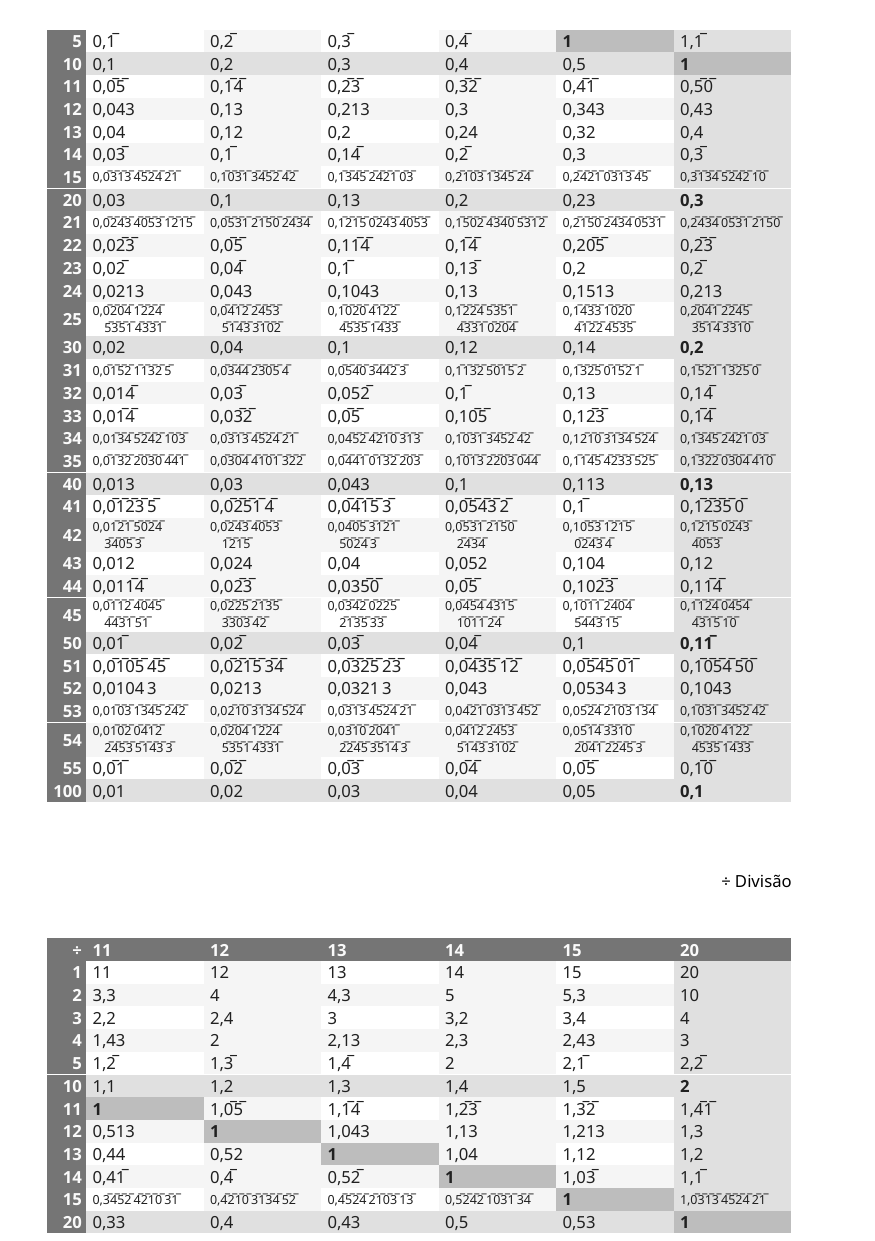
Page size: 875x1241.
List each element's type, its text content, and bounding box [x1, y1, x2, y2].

table_cell 0,1̅1̅3̅2̅ 5̅0̅1̅5̅ 2̅ [439, 359, 556, 382]
table_cell 0,0̅2̅1̅5̅ 3̅4̅ [204, 654, 321, 677]
table_cell 0,1̅0̅2̅0̅ 4̅1̅2̅2̅ 4̅5̅3̅5̅ 1̅4̅3̅3̅ [674, 723, 791, 757]
table_cell 13 [321, 961, 439, 984]
table_cell 0,4̅ [204, 1165, 321, 1188]
table_cell 1,2 [204, 1075, 321, 1097]
table_cell 0,0̅5̅ [556, 757, 674, 779]
table_cell 13 [47, 120, 86, 143]
table_cell 0,1̅1̅2̅4̅ 0̅4̅5̅4̅ 4̅3̅1̅5̅ 1̅0̅ [674, 598, 791, 632]
table_cell 1 [439, 1165, 556, 1188]
table_cell 0,04̅ [439, 632, 556, 654]
table_cell 0,13 [674, 473, 791, 495]
table_cell 0,12 [674, 552, 791, 575]
table_cell 0,02 [204, 779, 321, 802]
table_cell 0,2̅4̅2̅1̅ 0̅3̅1̅3̅ 4̅5̅ [556, 166, 674, 188]
table_cell 0,13̅ [439, 257, 556, 279]
table_cell 0,0̅4̅5̅4̅ 4̅3̅1̅5̅ 1̅0̅1̅1̅ 2̅4̅ [439, 598, 556, 632]
table_cell 0,0534 3 [556, 677, 674, 700]
table_cell 0,01̅2̅1̅ 5̅0̅2̅4̅ 3̅4̅0̅5̅ 3̅ [86, 518, 204, 552]
table_cell 0,011̅4̅ [86, 575, 204, 597]
table_cell 0,01̅4̅ [86, 404, 204, 427]
table_cell 0,24 [439, 120, 556, 143]
table_cell 0,2̅ [674, 257, 791, 279]
table_cell 0,1̅ [204, 143, 321, 166]
table_cell 20 [674, 961, 791, 984]
table_cell 0,2 [439, 189, 556, 211]
table_cell 0,2̅1̅0̅3̅ 1̅3̅4̅5̅ 2̅4̅ [439, 166, 556, 188]
table_cell 0,0̅3̅1̅3̅ 4̅5̅2̅4̅ 2̅1̅ [86, 166, 204, 188]
table_cell 1 [674, 52, 791, 75]
table_header 20 [674, 938, 791, 961]
table_cell 0,1 [86, 52, 204, 75]
table_cell 0,01̅3̅4̅ 5̅2̅4̅2̅ 1̅0̅3̅ [86, 427, 204, 450]
table_cell 0,213 [674, 279, 791, 302]
table_cell 0,04 [439, 779, 556, 802]
table_cell 0,2̅ [439, 143, 556, 166]
table_cell 0,1̅0̅1̅3̅ 2̅2̅0̅3̅ 0̅4̅4̅ [439, 450, 556, 472]
table_cell 0,1 [556, 632, 674, 654]
table_cell 1,2̅3̅ [439, 1097, 556, 1120]
table_cell 50 [47, 632, 86, 654]
table_cell 13 [47, 1143, 86, 1165]
table_cell 0,1̅5̅0̅2̅ 4̅3̅4̅0̅ 5̅3̅1̅2̅ [439, 211, 556, 234]
table_cell 0,052̅ [321, 382, 439, 404]
table_cell 0,1̅2̅2̅4̅ 5̅3̅5̅1̅ 4̅3̅3̅1̅ 0̅2̅0̅4̅ [439, 302, 556, 336]
table_cell 0,3̅2̅ [439, 75, 556, 98]
table_cell 0,0̅2̅0̅4̅ 1̅2̅2̅4̅ 5̅3̅5̅1̅ 4̅3̅3̅1̅ [86, 302, 204, 336]
table_cell 0,1̅4̅ [439, 234, 556, 257]
table_cell 1,043 [321, 1120, 439, 1143]
table_cell 0,2̅1̅5̅0̅ 2̅4̅3̅4̅ 0̅5̅3̅1̅ [556, 211, 674, 234]
table_cell 0,4 [674, 120, 791, 143]
table_cell 0,04 [204, 336, 321, 359]
table_cell 0,0̅2̅5̅1̅ 4̅ [204, 495, 321, 518]
table_cell 0,0̅1̅3̅2̅ 2̅0̅3̅0̅ 4̅4̅1̅ [86, 450, 204, 472]
table_cell 0,04 [321, 552, 439, 575]
table_cell 11 [47, 75, 86, 98]
table_cell 0,43 [321, 1211, 439, 1233]
table_cell 0,1̅0̅2̅0̅ 4̅1̅2̅2̅ 4̅5̅3̅5̅ 1̅4̅3̅3̅ [321, 302, 439, 336]
table_cell 0,02 [86, 336, 204, 359]
table_cell 0,1 [321, 336, 439, 359]
table_cell 0,03̅1̅0̅ 2̅0̅4̅1̅ 2̅2̅4̅5̅ 3̅5̅1̅4̅ 3̅ [321, 723, 439, 757]
table_cell 1 [556, 30, 674, 52]
table_cell 0,33 [86, 1211, 204, 1233]
table_cell 1,03̅ [556, 1165, 674, 1188]
table_cell 0,12 [439, 336, 556, 359]
table_cell 0,1̅3̅2̅5̅ 0̅1̅5̅2̅ 1̅ [556, 359, 674, 382]
table_cell 20 [47, 189, 86, 211]
table_cell 0,03 [321, 779, 439, 802]
table_cell 23 [47, 257, 86, 279]
table_cell 0,04 [86, 120, 204, 143]
table_cell 0,0̅1̅2̅3̅ 5̅ [86, 495, 204, 518]
table_cell 0,0̅3̅1̅3̅ 4̅5̅2̅4̅ 2̅1̅ [321, 700, 439, 722]
table_cell 0,1043 [321, 279, 439, 302]
table_cell 0,2̅ [204, 30, 321, 52]
table_cell 43 [47, 552, 86, 575]
table_cell 1,213 [556, 1120, 674, 1143]
table_cell 31 [47, 359, 86, 382]
table_cell 1,12 [556, 1143, 674, 1165]
table_cell 0,0213 [86, 279, 204, 302]
table_cell 24 [47, 279, 86, 302]
table_cell 32 [47, 382, 86, 404]
table_cell 2 [47, 984, 86, 1006]
table_cell 0,0̅2̅2̅5̅ 2̅1̅3̅5̅ 3̅3̅0̅3̅ 4̅2̅ [204, 598, 321, 632]
table_cell 1,2̅ [86, 1052, 204, 1074]
table_cell 14 [439, 961, 556, 984]
table_cell 0,0321 3 [321, 677, 439, 700]
table_cell 1,0̅3̅1̅3̅ 4̅5̅2̅4̅ 2̅1̅ [674, 1188, 791, 1211]
table_cell 2,2 [86, 1006, 204, 1029]
table_header 13 [321, 938, 439, 961]
table_cell 0,3̅1̅3̅4̅ 5̅2̅4̅2̅ 1̅0̅ [674, 166, 791, 188]
table_cell 12 [47, 1120, 86, 1143]
table_cell 0,0̅5̅ [439, 575, 556, 597]
table_cell 0,343 [556, 98, 674, 120]
table_cell 0,01̅0̅3̅ 1̅3̅4̅5̅ 2̅4̅2̅ [86, 700, 204, 722]
table_cell 2 [674, 1075, 791, 1097]
table_cell 0,3 [556, 143, 674, 166]
table_cell 20 [47, 1211, 86, 1233]
table_cell 0,0̅4̅4̅1̅ 0̅1̅3̅2̅ 2̅0̅3̅ [321, 450, 439, 472]
table_cell 0,043 [439, 677, 556, 700]
table_cell 0,1̅2̅1̅5̅ 0̅2̅4̅3̅ 4̅0̅5̅3̅ [674, 518, 791, 552]
table_cell 0,1̅0̅ [674, 757, 791, 779]
table_cell 4 [674, 1006, 791, 1029]
table_cell 0,11̅ [674, 632, 791, 654]
table_cell 0,1 [439, 473, 556, 495]
table_cell 14 [47, 143, 86, 166]
table_cell 0,0̅2̅4̅3̅ 4̅0̅5̅3̅ 1̅2̅1̅5̅ [204, 518, 321, 552]
table_cell 0,0̅5̅3̅1̅ 2̅1̅5̅0̅ 2̅4̅3̅4̅ [204, 211, 321, 234]
table_cell 0,03 [86, 189, 204, 211]
table_cell 1,0̅5̅ [204, 1097, 321, 1120]
table_cell 0,03̅ [86, 143, 204, 166]
table_cell 0,14 [556, 336, 674, 359]
table_cell 0,14̅ [321, 143, 439, 166]
table_cell 1,3̅2̅ [556, 1097, 674, 1120]
table_cell 0,2̅3̅ [674, 234, 791, 257]
table_cell 35 [47, 450, 86, 472]
table_cell 0,41̅ [86, 1165, 204, 1188]
table_cell 0,0̅5̅ [321, 404, 439, 427]
table_cell 0,1̅0̅1̅1̅ 2̅4̅0̅4̅ 5̅4̅4̅3̅ 1̅5̅ [556, 598, 674, 632]
table_cell 0,043 [86, 98, 204, 120]
table_cell 0,03̅ [321, 632, 439, 654]
table_cell 0,04̅5̅2̅ 4̅2̅1̅0̅ 3̅1̅3̅ [321, 427, 439, 450]
table_cell 0,04̅2̅1̅ 0̅3̅1̅3̅ 4̅5̅2̅ [439, 700, 556, 722]
table_cell 0,2 [556, 257, 674, 279]
table_cell 0,1 [674, 779, 791, 802]
table_cell 0,1̅5̅2̅1̅ 1̅3̅2̅5̅ 0̅ [674, 359, 791, 382]
table_cell 0,0̅5̅4̅0̅ 3̅4̅4̅2̅ 3̅ [321, 359, 439, 382]
table_cell 0,02̅3̅ [204, 575, 321, 597]
table_cell 0,5̅2̅4̅2̅ 1̅0̅3̅1̅ 3̅4̅ [439, 1188, 556, 1211]
table_cell 2 [439, 1052, 556, 1074]
table_cell 42 [47, 518, 86, 552]
table_cell 0,04̅ [204, 257, 321, 279]
table_cell 0,513 [86, 1120, 204, 1143]
table_cell 10 [47, 1075, 86, 1097]
table_cell 44 [47, 575, 86, 597]
table_cell 0,2̅0̅4̅1̅ 2̅2̅4̅5̅ 3̅5̅1̅4̅ 3̅3̅1̅0̅ [674, 302, 791, 336]
table_cell 0,0̅4̅3̅5̅ 1̅2̅ [439, 654, 556, 677]
table_cell 2,13 [321, 1029, 439, 1052]
table_cell 53 [47, 700, 86, 722]
table_cell 0,03̅2̅ [204, 404, 321, 427]
table_cell 0,03̅ [204, 382, 321, 404]
table_cell 0,0̅3̅0̅4̅ 4̅1̅0̅1̅ 3̅2̅2̅ [204, 450, 321, 472]
table_cell 0,02̅ [86, 257, 204, 279]
table_cell 0,0̅3̅ [321, 757, 439, 779]
table_cell 1,4 [439, 1075, 556, 1097]
table_cell 0,14̅ [674, 382, 791, 404]
table_cell 15 [556, 961, 674, 984]
table_cell 0,02̅3̅ [86, 234, 204, 257]
table_cell 0,024 [204, 552, 321, 575]
table_cell 12 [204, 961, 321, 984]
table_cell 14 [47, 1165, 86, 1188]
table_cell 12 [47, 98, 86, 120]
table_cell 0,0̅5̅4̅3̅ 2̅ [439, 495, 556, 518]
table_cell 55 [47, 757, 86, 779]
table_cell 3,4 [556, 1006, 674, 1029]
table_cell 1,3 [674, 1120, 791, 1143]
table_cell 0,113 [556, 473, 674, 495]
table_cell 0,104 [556, 552, 674, 575]
table_cell 0,5 [556, 52, 674, 75]
table_cell 0,1̅1̅4̅5̅ 4̅2̅3̅3̅ 5̅2̅5̅ [556, 450, 674, 472]
table_cell 0,2 [204, 52, 321, 75]
table_cell 0,2 [321, 120, 439, 143]
table_cell 5 [439, 984, 556, 1006]
table_cell 0,1̅0̅3̅1̅ 3̅4̅5̅2̅ 4̅2̅ [204, 166, 321, 188]
table_cell 1 [204, 1120, 321, 1143]
table_cell 0,4̅1̅ [556, 75, 674, 98]
table_cell 0,1̅ [321, 257, 439, 279]
table_cell 3,3 [86, 984, 204, 1006]
table_cell 100 [47, 779, 86, 802]
table_cell 0,1 [204, 189, 321, 211]
table_cell 0,0̅2̅0̅4̅ 1̅2̅2̅4̅ 5̅3̅5̅1̅ 4̅3̅3̅1̅ [204, 723, 321, 757]
table_cell 1,1 [86, 1075, 204, 1097]
table_cell 34 [47, 427, 86, 450]
table_cell 11 [86, 961, 204, 984]
table_cell 1 [86, 1097, 204, 1120]
table_cell 0,3̅ [321, 30, 439, 52]
table_cell 1,4̅ [321, 1052, 439, 1074]
table_cell 3 [321, 1006, 439, 1029]
table_cell 0,13 [439, 279, 556, 302]
table_cell 0,23 [556, 189, 674, 211]
table_cell 0,0̅5̅3̅1̅ 2̅1̅5̅0̅ 2̅4̅3̅4̅ [439, 518, 556, 552]
table_cell 4,3 [321, 984, 439, 1006]
table_cell 0,03 [204, 473, 321, 495]
table_cell 0,035̅0̅ [321, 575, 439, 597]
table_cell 0,04̅0̅5̅ 3̅1̅2̅1̅ 5̅0̅2̅4̅ 3̅ [321, 518, 439, 552]
table_cell 0,1̅2̅3̅5̅ 0̅ [674, 495, 791, 518]
table_header 15 [556, 938, 674, 961]
table_cell 1 [321, 1143, 439, 1165]
table_cell 25 [47, 302, 86, 336]
table_cell 0,4 [204, 1211, 321, 1233]
table_header 11 [86, 938, 204, 961]
table_cell 0,1̅3̅2̅2̅ 0̅3̅0̅4̅ 4̅1̅0̅ [674, 450, 791, 472]
table_cell 0,1̅ [556, 495, 674, 518]
table_cell 0,1̅3̅4̅5̅ 2̅4̅2̅1̅ 0̅3̅ [321, 166, 439, 188]
table_cell 1 [556, 1188, 674, 1211]
table_cell 0,05 [556, 779, 674, 802]
table_cell 41 [47, 495, 86, 518]
table_cell 0,213 [321, 98, 439, 120]
table_cell 0,2 [674, 336, 791, 359]
table_cell 2,1̅ [556, 1052, 674, 1074]
table_cell 40 [47, 473, 86, 495]
table_cell 0,4̅ [439, 30, 556, 52]
table_cell 3 [47, 1006, 86, 1029]
table_cell 2,4 [204, 1006, 321, 1029]
table_cell 0,1̅0̅3̅1̅ 3̅4̅5̅2̅ 4̅2̅ [439, 427, 556, 450]
table_cell 0,13 [556, 382, 674, 404]
table_cell 0,05̅2̅4̅ 2̅1̅0̅3̅ 1̅3̅4̅ [556, 700, 674, 722]
table_cell 0,02̅ [204, 632, 321, 654]
table_cell 0,10̅5̅ [439, 404, 556, 427]
table_cell 0,012 [86, 552, 204, 575]
table_cell 2,3 [439, 1029, 556, 1052]
table_cell 0,0̅3̅4̅4̅ 2̅3̅0̅5̅ 4̅ [204, 359, 321, 382]
table_cell 0,1̅3̅4̅5̅ 2̅4̅2̅1̅ 0̅3̅ [674, 427, 791, 450]
table_cell 0,3̅4̅5̅2̅ 4̅2̅1̅0̅ 3̅1̅ [86, 1188, 204, 1211]
table_cell 0,0̅1̅1̅2̅ 4̅0̅4̅5̅ 4̅4̅3̅1̅ 5̅1̅ [86, 598, 204, 632]
table_cell 0,01̅ [86, 632, 204, 654]
table_cell 1,2 [674, 1143, 791, 1165]
table_cell 0,5̅0̅ [674, 75, 791, 98]
table_cell 0,1̅4̅3̅3̅ 1̅0̅2̅0̅ 4̅1̅2̅2̅ 4̅5̅3̅5̅ [556, 302, 674, 336]
table_cell 52 [47, 677, 86, 700]
table_cell 0,0̅4̅1̅2̅ 2̅4̅5̅3̅ 5̅1̅4̅3̅ 3̅1̅0̅2̅ [439, 723, 556, 757]
table_cell 21 [47, 211, 86, 234]
table_cell 0,1̅0̅5̅4̅ 5̅0̅ [674, 654, 791, 677]
table_cell 0,4̅5̅2̅4̅ 2̅1̅0̅3̅ 1̅3̅ [321, 1188, 439, 1211]
table_cell 0,10̅5̅3̅ 1̅2̅1̅5̅ 0̅2̅4̅3̅ 4̅ [556, 518, 674, 552]
table_cell 0,13 [321, 189, 439, 211]
table_cell 0,32 [556, 120, 674, 143]
table_cell 10 [674, 984, 791, 1006]
table_cell 0,5 [439, 1211, 556, 1233]
table_cell 0,12̅3̅ [556, 404, 674, 427]
table_cell 0,1̅ [86, 30, 204, 52]
table_cell 1,04 [439, 1143, 556, 1165]
table_cell 3 [674, 1029, 791, 1052]
table_cell 0,102̅3̅ [556, 575, 674, 597]
table_cell 0,1̅4̅ [674, 404, 791, 427]
table_cell 1 [674, 1211, 791, 1233]
table_cell 15 [47, 1188, 86, 1211]
table_cell 33 [47, 404, 86, 427]
table_cell 0,05̅1̅4̅ 3̅3̅1̅0̅ 2̅0̅4̅1̅ 2̅2̅4̅5̅ 3̅ [556, 723, 674, 757]
table_cell 0,1̅4̅ [204, 75, 321, 98]
table_cell 1,1̅4̅ [321, 1097, 439, 1120]
table_cell 0,02̅1̅0̅ 3̅1̅3̅4̅ 5̅2̅4̅ [204, 700, 321, 722]
table_cell 51 [47, 654, 86, 677]
table_cell 11 [47, 1097, 86, 1120]
table_cell 0,0̅5̅ [86, 75, 204, 98]
table_cell 0,43 [674, 98, 791, 120]
table_cell 0,52̅ [321, 1165, 439, 1188]
table_cell 0,0̅1̅5̅2̅ 1̅1̅3̅2̅ 5̅ [86, 359, 204, 382]
table_cell 0,052 [439, 552, 556, 575]
table_cell 54 [47, 723, 86, 757]
table_cell 1,4̅1̅ [674, 1097, 791, 1120]
table_cell 0,12 [204, 120, 321, 143]
table_cell 0,0̅2̅4̅3̅ 4̅0̅5̅3̅ 1̅2̅1̅5̅ [86, 211, 204, 234]
table_cell 0,0̅3̅2̅5̅ 2̅3̅ [321, 654, 439, 677]
table_cell 0,4 [439, 52, 556, 75]
table_cell 0,3 [674, 189, 791, 211]
table_cell 0,043 [204, 279, 321, 302]
table_cell 1,3 [321, 1075, 439, 1097]
table_cell 0,1̅0̅3̅1̅ 3̅4̅5̅2̅ 4̅2̅ [674, 700, 791, 722]
table_cell 0,3 [439, 98, 556, 120]
table_cell 0,0̅4̅1̅5̅ 3̅ [321, 495, 439, 518]
table_cell 0,1̅ [439, 382, 556, 404]
table_cell 1,1̅ [674, 30, 791, 52]
table_cell 0,3̅ [674, 143, 791, 166]
table_cell 0,44 [86, 1143, 204, 1165]
table_cell 0,2̅4̅3̅4̅ 0̅5̅3̅1̅ 2̅1̅5̅0̅ [674, 211, 791, 234]
table_cell 2 [204, 1029, 321, 1052]
table_cell 0,11̅4̅ [321, 234, 439, 257]
table_cell 0,12̅1̅0̅ 3̅1̅3̅4̅ 5̅2̅4̅ [556, 427, 674, 450]
table_cell 22 [47, 234, 86, 257]
table_cell 0,20̅5̅ [556, 234, 674, 257]
table_cell 1,1̅ [674, 1165, 791, 1188]
table_cell 4 [204, 984, 321, 1006]
table_cell 0,4̅2̅1̅0̅ 3̅1̅3̅4̅ 5̅2̅ [204, 1188, 321, 1211]
table_cell 0,0213 [204, 677, 321, 700]
table_cell 1 [47, 961, 86, 984]
table_cell 0,0104 3 [86, 677, 204, 700]
table_cell 0,0̅4̅ [439, 757, 556, 779]
table_cell 0,1043 [674, 677, 791, 700]
table_cell 0,0̅2̅ [204, 757, 321, 779]
table_cell 0,2̅3̅ [321, 75, 439, 98]
table_cell 0,13 [204, 98, 321, 120]
table_cell 1,3̅ [204, 1052, 321, 1074]
table_cell 0,0̅1̅0̅5̅ 4̅5̅ [86, 654, 204, 677]
table_cell 0,0̅1̅ [86, 757, 204, 779]
table_cell 3,2 [439, 1006, 556, 1029]
table_cell 0,0̅5̅4̅5̅ 0̅1̅ [556, 654, 674, 677]
table_cell 0,0̅3̅4̅2̅ 0̅2̅2̅5̅ 2̅1̅3̅5̅ 3̅3̅ [321, 598, 439, 632]
table_cell 5 [47, 1052, 86, 1074]
table_cell 0,1513 [556, 279, 674, 302]
table_cell 1,5 [556, 1075, 674, 1097]
table_cell 0,52 [204, 1143, 321, 1165]
table_cell 1,43 [86, 1029, 204, 1052]
table_cell 2,2̅ [674, 1052, 791, 1074]
table_cell 0,0̅3̅1̅3̅ 4̅5̅2̅4̅ 2̅1̅ [204, 427, 321, 450]
table_header 14 [439, 938, 556, 961]
table_header 12 [204, 938, 321, 961]
table_cell 0,53 [556, 1211, 674, 1233]
table_cell 0,3 [321, 52, 439, 75]
table_cell 30 [47, 336, 86, 359]
table_cell 5 [47, 30, 86, 52]
table_cell 0,0̅5̅ [204, 234, 321, 257]
table_cell 0,013 [86, 473, 204, 495]
table_cell 0,01 [86, 779, 204, 802]
table_cell 45 [47, 598, 86, 632]
table_cell 1,13 [439, 1120, 556, 1143]
table_cell 2,43 [556, 1029, 674, 1052]
table_cell 0,014̅ [86, 382, 204, 404]
table_cell 15 [47, 166, 86, 188]
table_cell 5,3 [556, 984, 674, 1006]
table_cell 0,1̅2̅1̅5̅ 0̅2̅4̅3̅ 4̅0̅5̅3̅ [321, 211, 439, 234]
table_cell 4 [47, 1029, 86, 1052]
table_cell 0,043 [321, 473, 439, 495]
table_header ÷ [47, 938, 86, 961]
table_cell 0,01̅0̅2̅ 0̅4̅1̅2̅ 2̅4̅5̅3̅ 5̅1̅4̅3̅ 3̅ [86, 723, 204, 757]
subtitle ÷ Divisão [47, 870, 791, 893]
table_cell 0,0̅4̅1̅2̅ 2̅4̅5̅3̅ 5̅1̅4̅3̅ 3̅1̅0̅2̅ [204, 302, 321, 336]
table_cell 0,11̅4̅ [674, 575, 791, 597]
table_cell 10 [47, 52, 86, 75]
